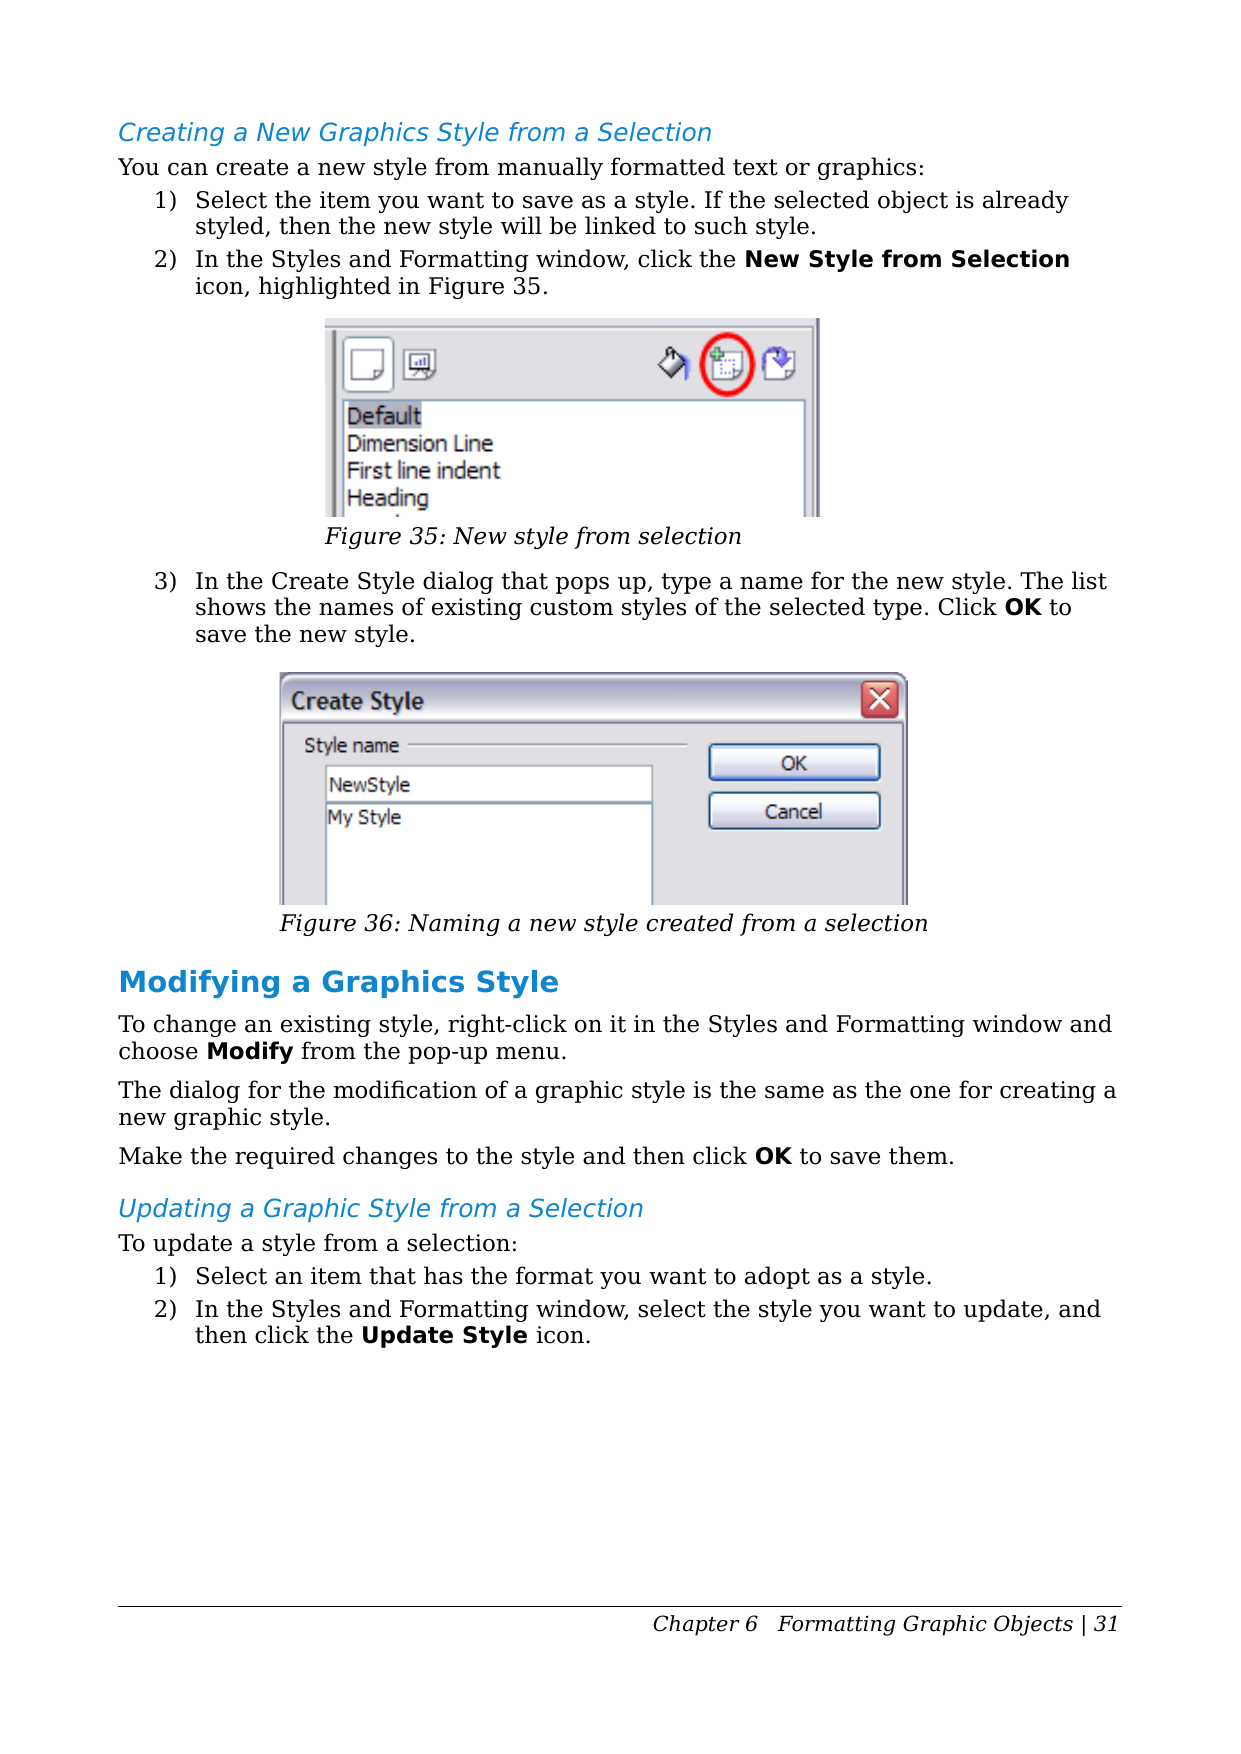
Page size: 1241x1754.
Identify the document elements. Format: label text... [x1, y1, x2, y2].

list In the Styles and Formatting window, click the New Style from Selection icon, highlighted in Figure 35. [177, 246, 1122, 300]
list You can create a new style from manually formatted text or graphics: [118, 154, 1122, 180]
list In the Styles and Formatting window, select the style you want to update, and then click the Update Style icon. [177, 1296, 1122, 1349]
text Figure 36: Naming a new style created from a selection [279, 911, 961, 937]
text The dialog for the modification of a graphic style is the same as the one for creating a new graphic style. [118, 1077, 1122, 1131]
subtitle Updating a Graphic Style from a Selection [118, 1194, 1122, 1223]
text To change an existing style, right-click on it in the Styles and Formatting window and choose Modify from the pop-up menu. [118, 1012, 1122, 1065]
picture [324, 318, 821, 517]
subtitle Modifying a Graphics Style [118, 965, 1122, 999]
list Select an item that has the format you want to adopt as a style. [177, 1263, 1122, 1290]
list In the Create Style dialog that pops up, type a name for the new style. The list shows the names of existing custom styles of the selected type. Click OK to save the new style. [177, 568, 1122, 648]
list Select the item you want to save as a style. If the selected object is already styled, then the new style will be linked to such style. [177, 187, 1122, 240]
text Figure 35: New style from selection [325, 523, 820, 549]
picture [279, 672, 908, 905]
subtitle Creating a New Graphics Style from a Selection [118, 118, 1122, 147]
list To update a style from a selection: [118, 1230, 1122, 1257]
text Make the required changes to the style and then click OK to save them. [118, 1143, 1122, 1170]
